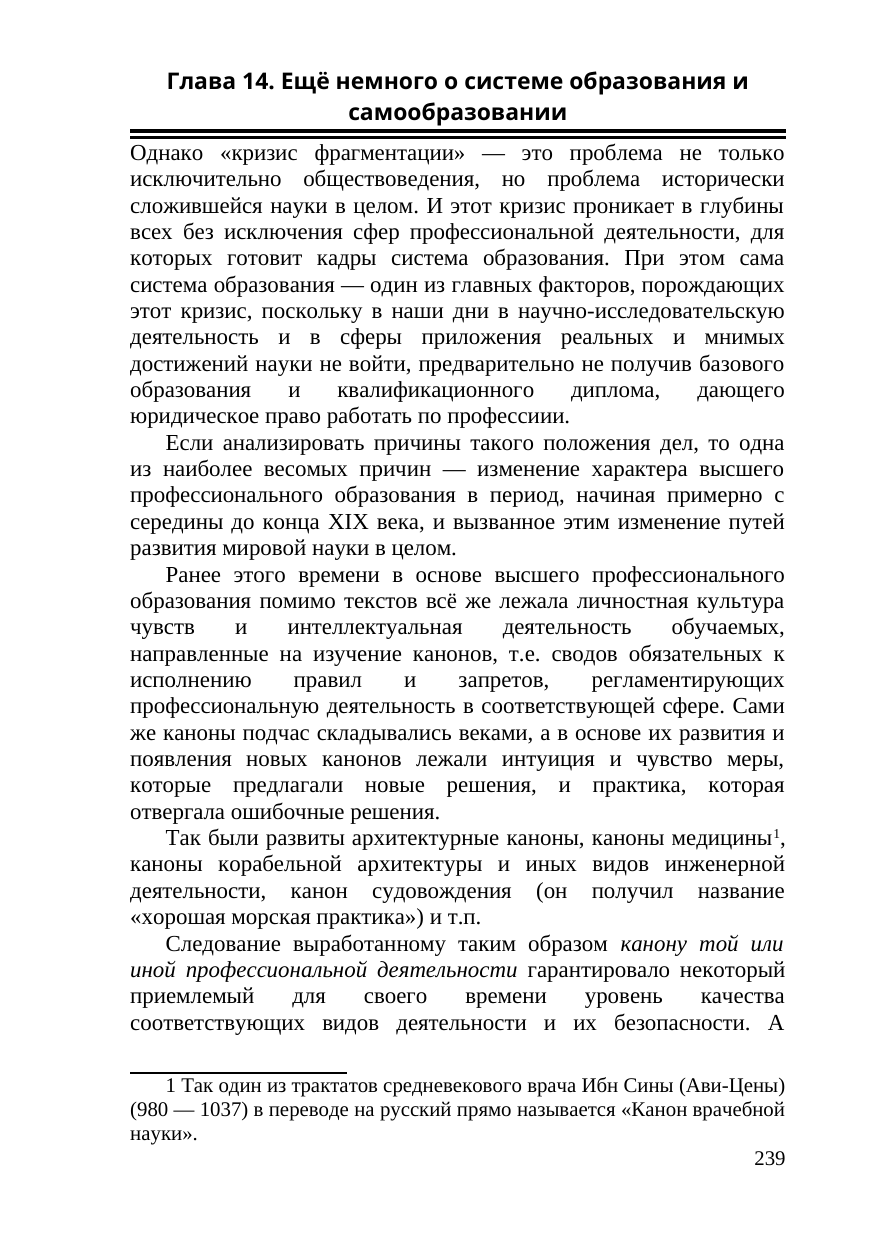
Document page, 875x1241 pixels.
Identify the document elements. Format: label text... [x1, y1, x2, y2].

text Ранее этого времени в основе высшего профессионального образования помимо текстов всё же лежала личностная культура чувств и интеллектуальная деятельность обучаемых, направленные на изучение канонов, т.е. сводов обязательных к исполнению правил и запретов, регламентирующих профессиональную деятельность в соответствующей сфере. Сами же каноны подчас складывались веками, а в основе их развития и появления новых канонов лежали интуиция и чувство меры, которые предлагали новые решения, и практика, которая отвергала ошибочные решения. [130, 561, 786, 824]
text Следование выработанному таким образом канону той или иной профессиональной деятельности гарантировало некоторый приемлемый для своего времени уровень качества соответствующих видов деятельности и их безопасности. А [130, 929, 786, 1035]
text Так один из трактатов средневекового врача Ибн Сины (Ави-Цены) (980 — 1037) в переводе на русский прямо называется «Канон врачебной науки». [130, 1073, 786, 1145]
text Однако «кризис фрагментации» — это проблема не только исключительно обществоведения, но проблема исторически сложившейся науки в целом. И этот кризис проникает в глубины всех без исключения сфер профессиональной деятельности, для которых готовит кадры система образования. При этом сама система образования — один из главных факторов, порождающих этот кризис, поскольку в наши дни в научно-исследовательскую деятельность и в сферы приложения реальных и мнимых достижений науки не войти, предварительно не получив базового образования и квалификационного диплома, дающего юридическое право работать по профессиии. [130, 139, 786, 429]
text Если анализировать причины такого положения дел, то одна из наиболее весомых причин — изменение характера высшего профессионального образования в период, начиная примерно с середины до конца XIX века, и вызванное этим изменение путей развития мировой науки в целом. [130, 429, 786, 561]
text Так были развиты архитектурные каноны, каноны медицины, каноны корабельной архитектуры и иных видов инженерной деятельности, канон судовождения (он получил название «хорошая морская практика») и т.п. [130, 824, 786, 929]
